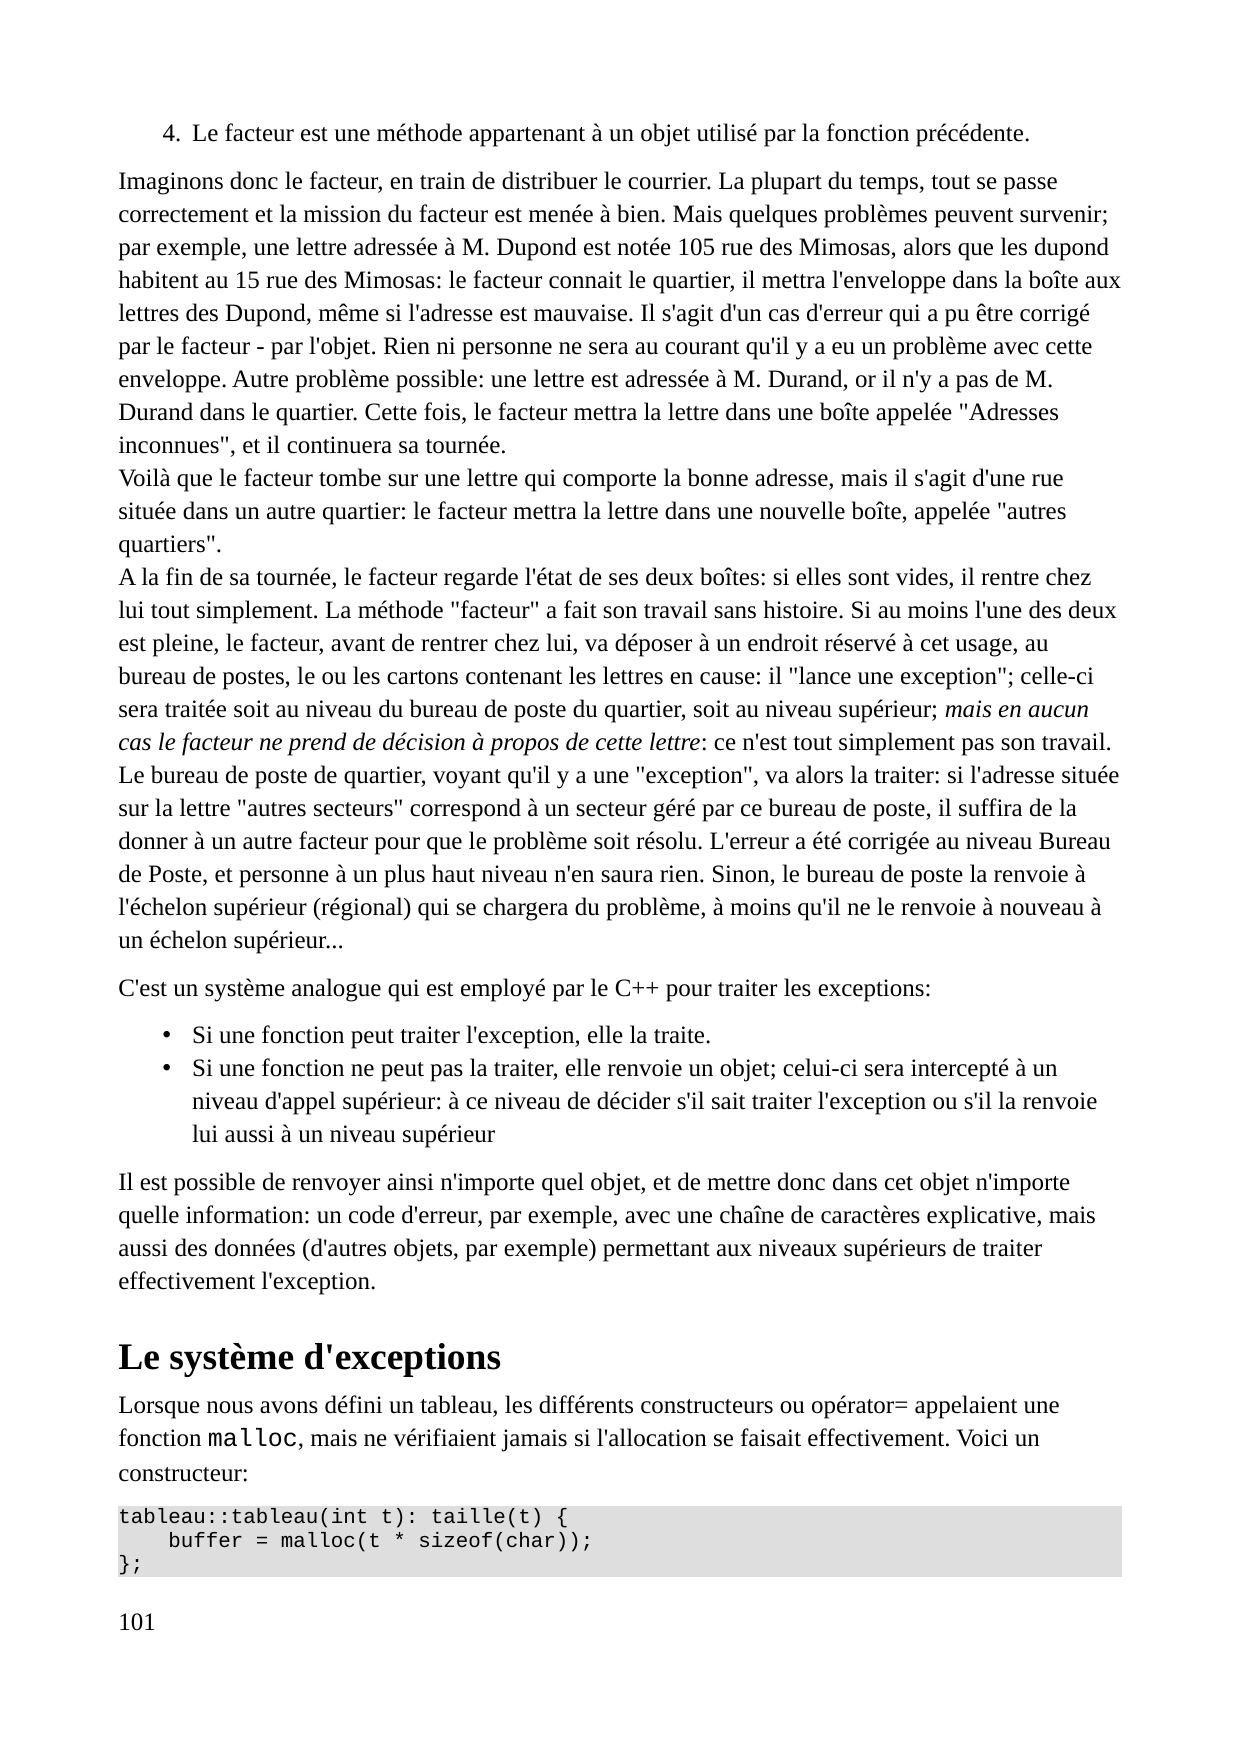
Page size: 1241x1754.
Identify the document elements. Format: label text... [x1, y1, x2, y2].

list Si une fonction ne peut pas la traiter, elle renvoie un objet; celui-ci sera intercepté à un niveau d'appel supérieur: à ce niveau de décider s'il sait traiter l'exception ou s'il la renvoie lui aussi à un niveau supérieur [162, 1053, 1122, 1148]
list Le facteur est une méthode appartenant à un objet utilisé par la fonction précédente. [162, 118, 1122, 147]
text }; [118, 1553, 1122, 1577]
text C'est un système analogue qui est employé par le C++ pour traiter les exceptions: [118, 973, 1122, 1002]
text buffer = malloc(t * sizeof(char)); [118, 1529, 1122, 1553]
subtitle Le système d'exceptions [118, 1334, 1122, 1378]
list Si une fonction peut traiter l'exception, elle la traite. [162, 1020, 1122, 1049]
text Lorsque nous avons défini un tableau, les différents constructeurs ou opérator= appelaient une fonction malloc, mais ne vérifiaient jamais si l'allocation se faisait effectivement. Voici un constructeur: [118, 1390, 1122, 1487]
text Imaginons donc le facteur, en train de distribuer le courrier. La plupart du temps, tout se passe correctement et la mission du facteur est menée à bien. Mais quelques problèmes peuvent survenir; par exemple, une lettre adressée à M. Dupond est notée 105 rue des Mimosas, alors que les dupond habitent au 15 rue des Mimosas: le facteur connait le quartier, il mettra l'enveloppe dans la boîte aux lettres des Dupond, même si l'adresse est mauvaise. Il s'agit d'un cas d'erreur qui a pu être corrigé par le facteur - par l'objet. Rien ni personne ne sera au courant qu'il y a eu un problème avec cette enveloppe. Autre problème possible: une lettre est adressée à M. Durand, or il n'y a pas de M. Durand dans le quartier. Cette fois, le facteur mettra la lettre dans une boîte appelée "Adresses inconnues", et il continuera sa tournée. Voilà que le facteur tombe sur une lettre qui comporte la bonne adresse, mais il s'agit d'une rue située dans un autre quartier: le facteur mettra la lettre dans une nouvelle boîte, appelée "autres quartiers". A la fin de sa tournée, le facteur regarde l'état de ses deux boîtes: si elles sont vides, il rentre chez lui tout simplement. La méthode "facteur" a fait son travail sans histoire. Si au moins l'une des deux est pleine, le facteur, avant de rentrer chez lui, va déposer à un endroit réservé à cet usage, au bureau de postes, le ou les cartons contenant les lettres en cause: il "lance une exception"; celle-ci sera traitée soit au niveau du bureau de poste du quartier, soit au niveau supérieur; mais en aucun cas le facteur ne prend de décision à propos de cette lettre: ce n'est tout simplement pas son travail. Le bureau de poste de quartier, voyant qu'il y a une "exception", va alors la traiter: si l'adresse située sur la lettre "autres secteurs" correspond à un secteur géré par ce bureau de poste, il suffira de la donner à un autre facteur pour que le problème soit résolu. L'erreur a été corrigée au niveau Bureau de Poste, et personne à un plus haut niveau n'en saura rien. Sinon, le bureau de poste la renvoie à l'échelon supérieur (régional) qui se chargera du problème, à moins qu'il ne le renvoie à nouveau à un échelon supérieur... [118, 166, 1122, 954]
text tableau::tableau(int t): taille(t) { [118, 1506, 1122, 1529]
text Il est possible de renvoyer ainsi n'importe quel objet, et de mettre donc dans cet objet n'importe quelle information: un code d'erreur, par exemple, avec une chaîne de caractères explicative, mais aussi des données (d'autres objets, par exemple) permettant aux niveaux supérieurs de traiter effectivement l'exception. [118, 1167, 1122, 1295]
